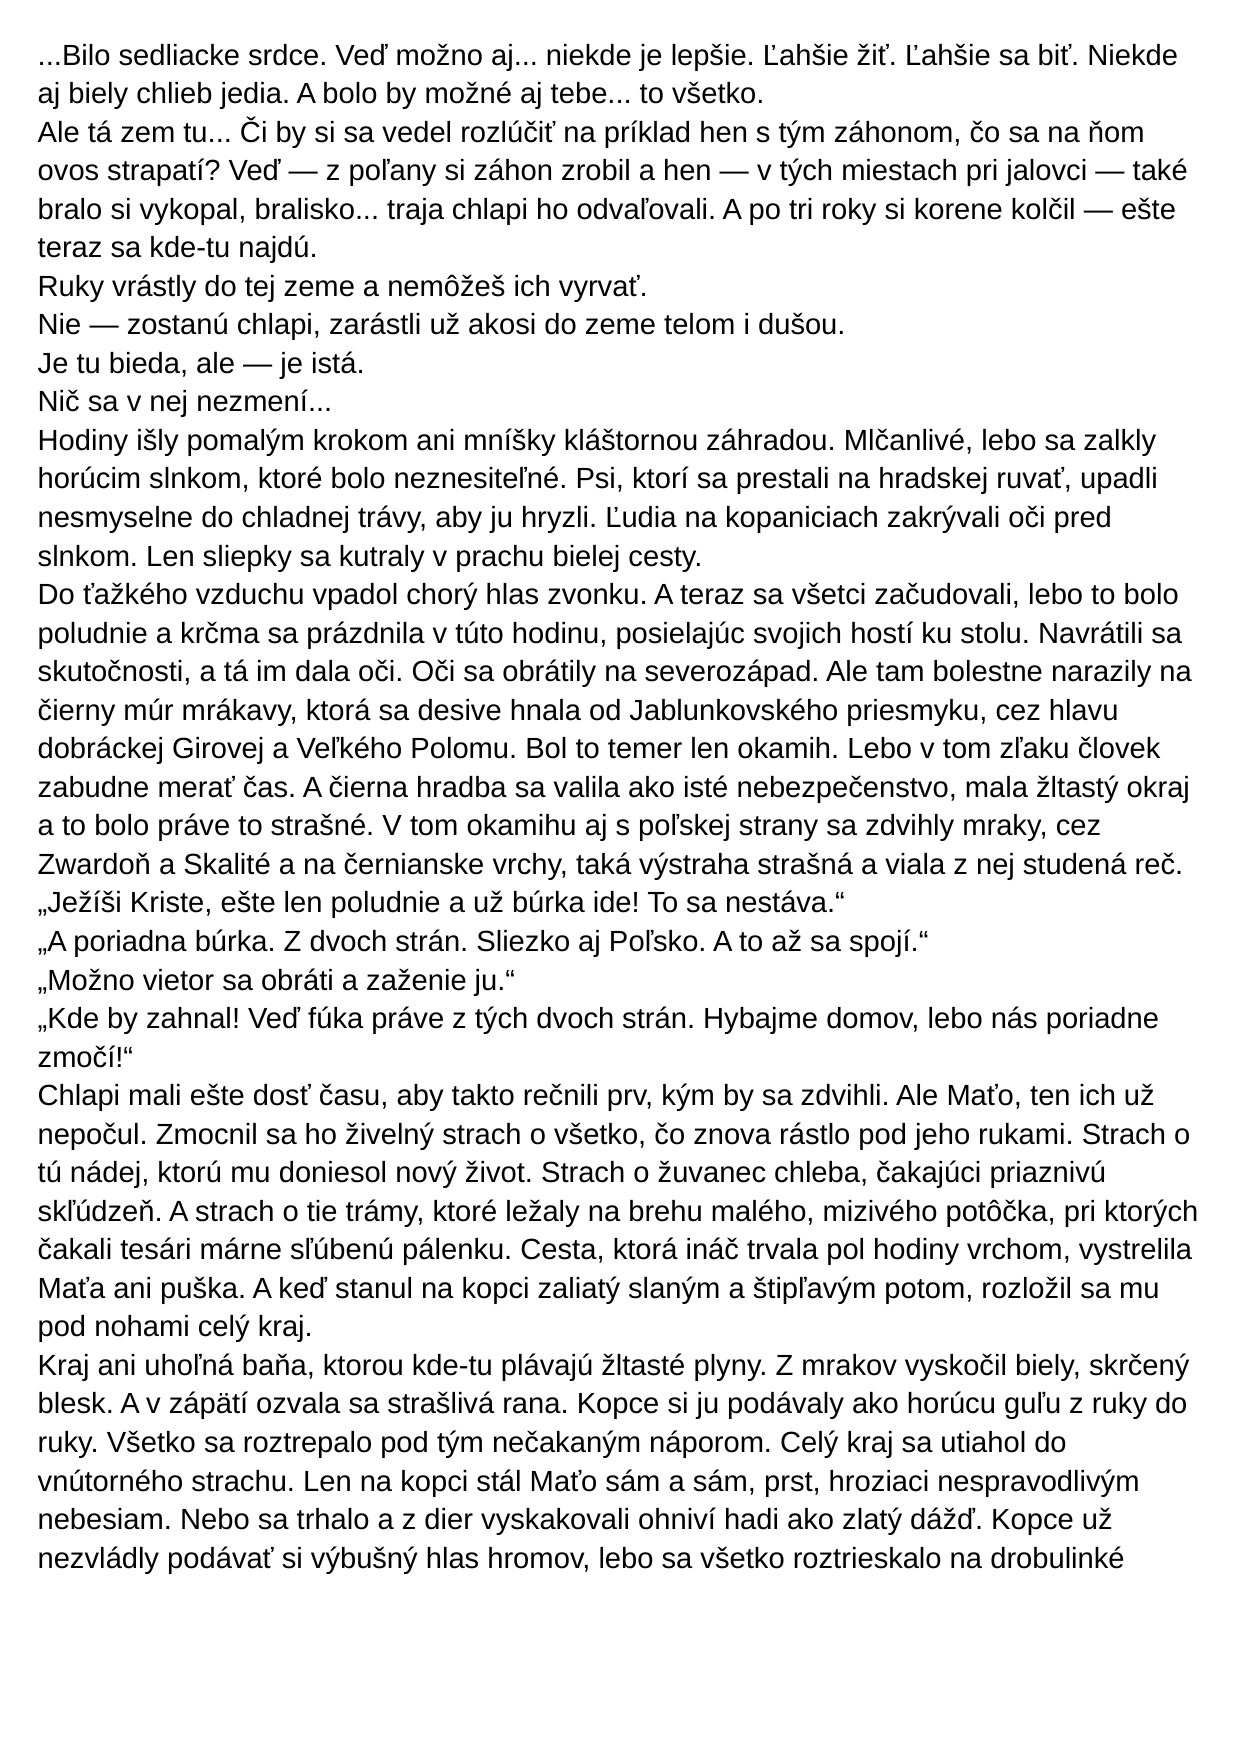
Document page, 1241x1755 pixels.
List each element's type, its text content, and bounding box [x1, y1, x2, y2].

text Je tu bieda, ale — je istá. [37, 346, 1203, 379]
text „Ježíši Kriste, ešte len poludnie a už búrka ide! To sa nestáva.“ [37, 885, 1203, 919]
text Hodiny išly pomalým krokom ani mníšky kláštornou záhradou. Mlčanlivé, lebo sa zalkly horúcim slnkom, ktoré bolo neznesiteľné. Psi, ktorí sa prestali na hradskej ruvať, upadli nesmyselne do chladnej trávy, aby ju hryzli. Ľudia na kopaniciach zakrývali oči pred slnkom. Len sliepky sa kutraly v prachu bielej cesty. [37, 423, 1203, 572]
text Chlapi mali ešte dosť času, aby takto rečnili prv, kým by sa zdvihli. Ale Maťo, ten ich už nepočul. Zmocnil sa ho živelný strach o všetko, čo znova rástlo pod jeho rukami. Strach o tú nádej, ktorú mu doniesol nový život. Strach o žuvanec chleba, čakajúci priaznivú skľúdzeň. A strach o tie trámy, ktoré ležaly na brehu malého, mizivého potôčka, pri ktorých čakali tesári márne sľúbenú pálenku. Cesta, ktorá ináč trvala pol hodiny vrchom, vystrelila Maťa ani puška. A keď stanul na kopci zaliatý slaným a štipľavým potom, rozložil sa mu pod nohami celý kraj. [37, 1078, 1203, 1343]
text Ruky vrástly do tej zeme a nemôžeš ich vyrvať. [37, 269, 1203, 302]
text „A poriadna búrka. Z dvoch strán. Sliezko aj Poľsko. A to až sa spojí.“ [37, 924, 1203, 957]
text Ale tá zem tu... Či by si sa vedel rozlúčiť na príklad hen s tým záhonom, čo sa na ňom ovos strapatí? Veď — z poľany si záhon zrobil a hen — v tých miestach pri jalovci — také bralo si vykopal, bralisko... traja chlapi ho odvaľovali. A po tri roky si korene kolčil — ešte teraz sa kde-tu najdú. [37, 114, 1203, 264]
text Do ťažkého vzduchu vpadol chorý hlas zvonku. A teraz sa všetci začudovali, lebo to bolo poludnie a krčma sa prázdnila v túto hodinu, posielajúc svojich hostí ku stolu. Navrátili sa skutočnosti, a tá im dala oči. Oči sa obrátily na severozápad. Ale tam bolestne narazily na čierny múr mrákavy, ktorá sa desive hnala od Jablunkovského priesmyku, cez hlavu dobráckej Girovej a Veľkého Polomu. Bol to temer len okamih. Lebo v tom zľaku človek zabudne merať čas. A čierna hradba sa valila ako isté nebezpečenstvo, mala žltastý okraj a to bolo práve to strašné. V tom okamihu aj s poľskej strany sa zdvihly mraky, cez Zwardoň a Skalité a na černianske vrchy, taká výstraha strašná a viala z nej studená reč. [37, 577, 1203, 880]
text Nič sa v nej nezmení... [37, 384, 1203, 418]
text „Kde by zahnal! Veď fúka práve z tých dvoch strán. Hybajme domov, lebo nás poriadne zmočí!“ [37, 1001, 1203, 1073]
text „Možno vietor sa obráti a zaženie ju.“ [37, 962, 1203, 996]
text Kraj ani uhoľná baňa, ktorou kde-tu plávajú žltasté plyny. Z mrakov vyskočil biely, skrčený blesk. A v zápätí ozvala sa strašlivá rana. Kopce si ju podávaly ako horúcu guľu z ruky do ruky. Všetko sa roztrepalo pod tým nečakaným náporom. Celý kraj sa utiahol do vnútorného strachu. Len na kopci stál Maťo sám a sám, prst, hroziaci nespravodlivým nebesiam. Nebo sa trhalo a z dier vyskakovali ohniví hadi ako zlatý dážď. Kopce už nezvládly podávať si výbušný hlas hromov, lebo sa všetko roztrieskalo na drobulinké [37, 1348, 1203, 1574]
text Nie — zostanú chlapi, zarástli už akosi do zeme telom i dušou. [37, 307, 1203, 341]
text ...Bilo sedliacke srdce. Veď možno aj... niekde je lepšie. Ľahšie žiť. Ľahšie sa biť. Niekde aj biely chlieb jedia. A bolo by možné aj tebe... to všetko. [37, 37, 1203, 109]
